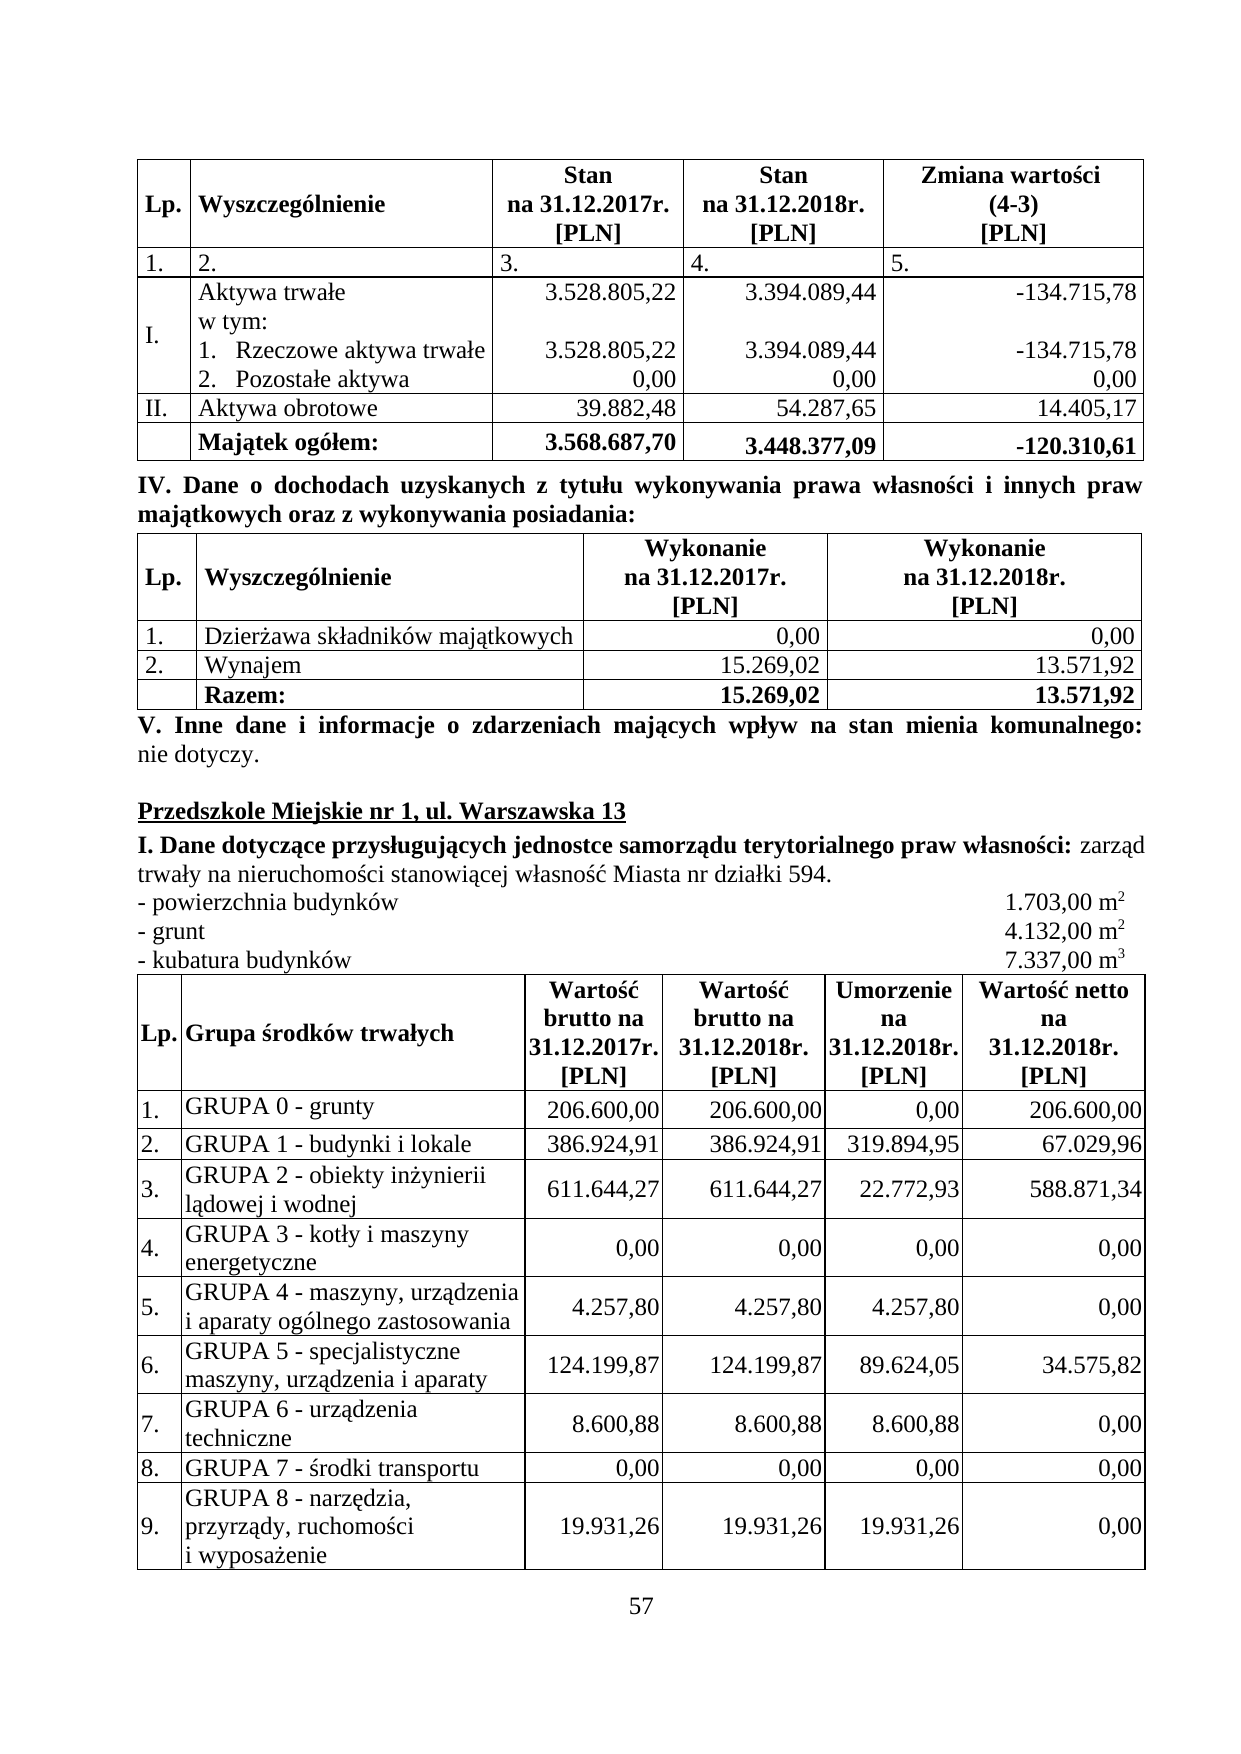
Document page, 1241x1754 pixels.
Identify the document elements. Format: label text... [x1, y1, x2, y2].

table_cell 4.257,80 [826, 1277, 962, 1335]
table_header Wartość brutto na 31.12.2017r. [PLN] [526, 975, 662, 1090]
table_cell 386.924,91 [663, 1129, 824, 1159]
table_cell GRUPA 2 - obiekty inżynierii lądowej i wodnej [182, 1160, 524, 1218]
table_cell 3. [138, 1160, 181, 1218]
table_cell 39.882,48 [493, 394, 683, 422]
table_cell 319.894,95 [826, 1129, 962, 1159]
table_cell 588.871,34 [963, 1160, 1144, 1218]
table_cell 0,00 [584, 621, 827, 649]
table_cell 0,00 [526, 1453, 662, 1482]
table_header Zmiana wartości (4-3) [PLN] [884, 160, 1143, 247]
table_header Lp. [138, 534, 196, 620]
table_cell 3. [493, 248, 683, 276]
table_header Wykonanie na 31.12.2017r. [PLN] [584, 534, 827, 620]
table_cell 19.931,26 [826, 1483, 962, 1569]
table_cell 9. [138, 1483, 181, 1569]
table_header Lp. [138, 160, 190, 247]
table_cell GRUPA 5 - specjalistyczne maszyny, urządzenia i aparaty [182, 1336, 524, 1393]
table_cell GRUPA 6 - urządzenia techniczne [182, 1394, 524, 1452]
table_cell -134.715,78 -134.715,78 0,00 [884, 278, 1143, 392]
table_cell 386.924,91 [526, 1129, 662, 1159]
table_cell 4.257,80 [526, 1277, 662, 1335]
table_cell 34.575,82 [963, 1336, 1144, 1393]
table_header Stan na 31.12.2018r. [PLN] [684, 160, 883, 247]
table_cell 13.571,92 [828, 651, 1141, 679]
table_cell GRUPA 1 - budynki i lokale [182, 1129, 524, 1159]
table_cell 0,00 [526, 1219, 662, 1276]
table_cell II. [138, 394, 190, 422]
table_cell Dzierżawa składników majątkowych [197, 621, 583, 649]
table_header Grupa środków trwałych [182, 975, 524, 1090]
table_cell 0,00 [963, 1394, 1144, 1452]
table_cell 14.405,17 [884, 394, 1143, 422]
table_cell Wynajem [197, 651, 583, 679]
table_cell 206.600,00 [663, 1091, 824, 1128]
table_cell Aktywa obrotowe [191, 394, 492, 422]
table_cell 5. [138, 1277, 181, 1335]
table_cell 15.269,02 [584, 651, 827, 679]
table_cell 19.931,26 [526, 1483, 662, 1569]
table_cell 611.644,27 [526, 1160, 662, 1218]
table_cell GRUPA 3 - kotły i maszyny energetyczne [182, 1219, 524, 1276]
table_cell 0,00 [826, 1453, 962, 1482]
text - powierzchnia budynków 1.703,00 m2 [137, 887, 1145, 916]
table_cell 67.029,96 [963, 1129, 1144, 1159]
table_cell 15.269,02 [584, 680, 827, 709]
table_cell 0,00 [826, 1219, 962, 1276]
table_cell 3.568.687,70 [493, 423, 683, 459]
table_cell GRUPA 8 - narzędzia, przyrządy, ruchomości i wyposażenie [182, 1483, 524, 1569]
text IV. Dane o dochodach uzyskanych z tytułu wykonywania prawa własności i innych praw majątkowych oraz z wykonywania posiadania: [137, 470, 1145, 528]
table_cell 124.199,87 [526, 1336, 662, 1393]
table_cell 7. [138, 1394, 181, 1452]
table_cell 8.600,88 [826, 1394, 962, 1452]
table_cell 611.644,27 [663, 1160, 824, 1218]
table_header Wyszczególnienie [191, 160, 492, 247]
table_cell 4. [684, 248, 883, 276]
table_cell [138, 680, 196, 709]
table_cell 6. [138, 1336, 181, 1393]
table_cell 4. [138, 1219, 181, 1276]
subtitle Przedszkole Miejskie nr 1, ul. Warszawska 13 [137, 796, 1145, 825]
table_cell 5. [884, 248, 1143, 276]
table_header Stan na 31.12.2017r. [PLN] [493, 160, 683, 247]
table_cell 0,00 [828, 621, 1141, 649]
table_cell 22.772,93 [826, 1160, 962, 1218]
table_header Wartość brutto na 31.12.2018r. [PLN] [663, 975, 824, 1090]
table_cell Razem: [197, 680, 583, 709]
table_cell 8. [138, 1453, 181, 1482]
table_cell 2. [191, 248, 492, 276]
text V. Inne dane i informacje o zdarzeniach mających wpływ na stan mienia komunalnego: nie dotyczy. [137, 710, 1145, 768]
text - grunt 4.132,00 m2 [137, 916, 1145, 945]
text I. Dane dotyczące przysługujących jednostce samorządu terytorialnego praw własności: zarząd trwały na nieruchomości stanowiącej własność Miasta nr działki 594. [137, 830, 1145, 887]
table_cell 1. [138, 621, 196, 649]
table_cell 13.571,92 [828, 680, 1141, 709]
table_header Lp. [138, 975, 181, 1090]
table_cell 0,00 [663, 1219, 824, 1276]
table_cell 0,00 [963, 1483, 1144, 1569]
table_header Wykonanie na 31.12.2018r. [PLN] [828, 534, 1141, 620]
table_header Wyszczególnienie [197, 534, 583, 620]
table_cell Majątek ogółem: [191, 423, 492, 459]
table_cell 2. [138, 651, 196, 679]
table_cell GRUPA 7 - środki transportu [182, 1453, 524, 1482]
table_cell -120.310,61 [884, 423, 1143, 459]
table_cell 3.448.377,09 [684, 423, 883, 459]
table_cell 206.600,00 [526, 1091, 662, 1128]
table_cell 124.199,87 [663, 1336, 824, 1393]
table_cell 3.528.805,22 3.528.805,22 0,00 [493, 278, 683, 392]
table_cell 1. [138, 248, 190, 276]
table_cell [138, 423, 190, 459]
table_cell GRUPA 4 - maszyny, urządzenia i aparaty ogólnego zastosowania [182, 1277, 524, 1335]
table_header Umorzenie na 31.12.2018r. [PLN] [826, 975, 962, 1090]
table_cell 0,00 [963, 1453, 1144, 1482]
table_cell 54.287,65 [684, 394, 883, 422]
table_cell I. [138, 278, 190, 392]
table_cell 0,00 [963, 1277, 1144, 1335]
table_cell Aktywa trwałe w tym: Rzeczowe aktywa trwałe Pozostałe aktywa [191, 278, 492, 392]
table_cell GRUPA 0 - grunty [182, 1091, 524, 1128]
table_cell 3.394.089,44 3.394.089,44 0,00 [684, 278, 883, 392]
table_cell 2. [138, 1129, 181, 1159]
table_cell 206.600,00 [963, 1091, 1144, 1128]
table_cell 0,00 [663, 1453, 824, 1482]
table_cell 1. [138, 1091, 181, 1128]
table_cell 4.257,80 [663, 1277, 824, 1335]
table_cell 8.600,88 [526, 1394, 662, 1452]
text - kubatura budynków 7.337,00 m3 [137, 945, 1145, 974]
table_cell 8.600,88 [663, 1394, 824, 1452]
table_cell 0,00 [963, 1219, 1144, 1276]
table_cell 0,00 [826, 1091, 962, 1128]
table_cell 89.624,05 [826, 1336, 962, 1393]
table_header Wartość netto na 31.12.2018r. [PLN] [963, 975, 1144, 1090]
table_cell 19.931,26 [663, 1483, 824, 1569]
